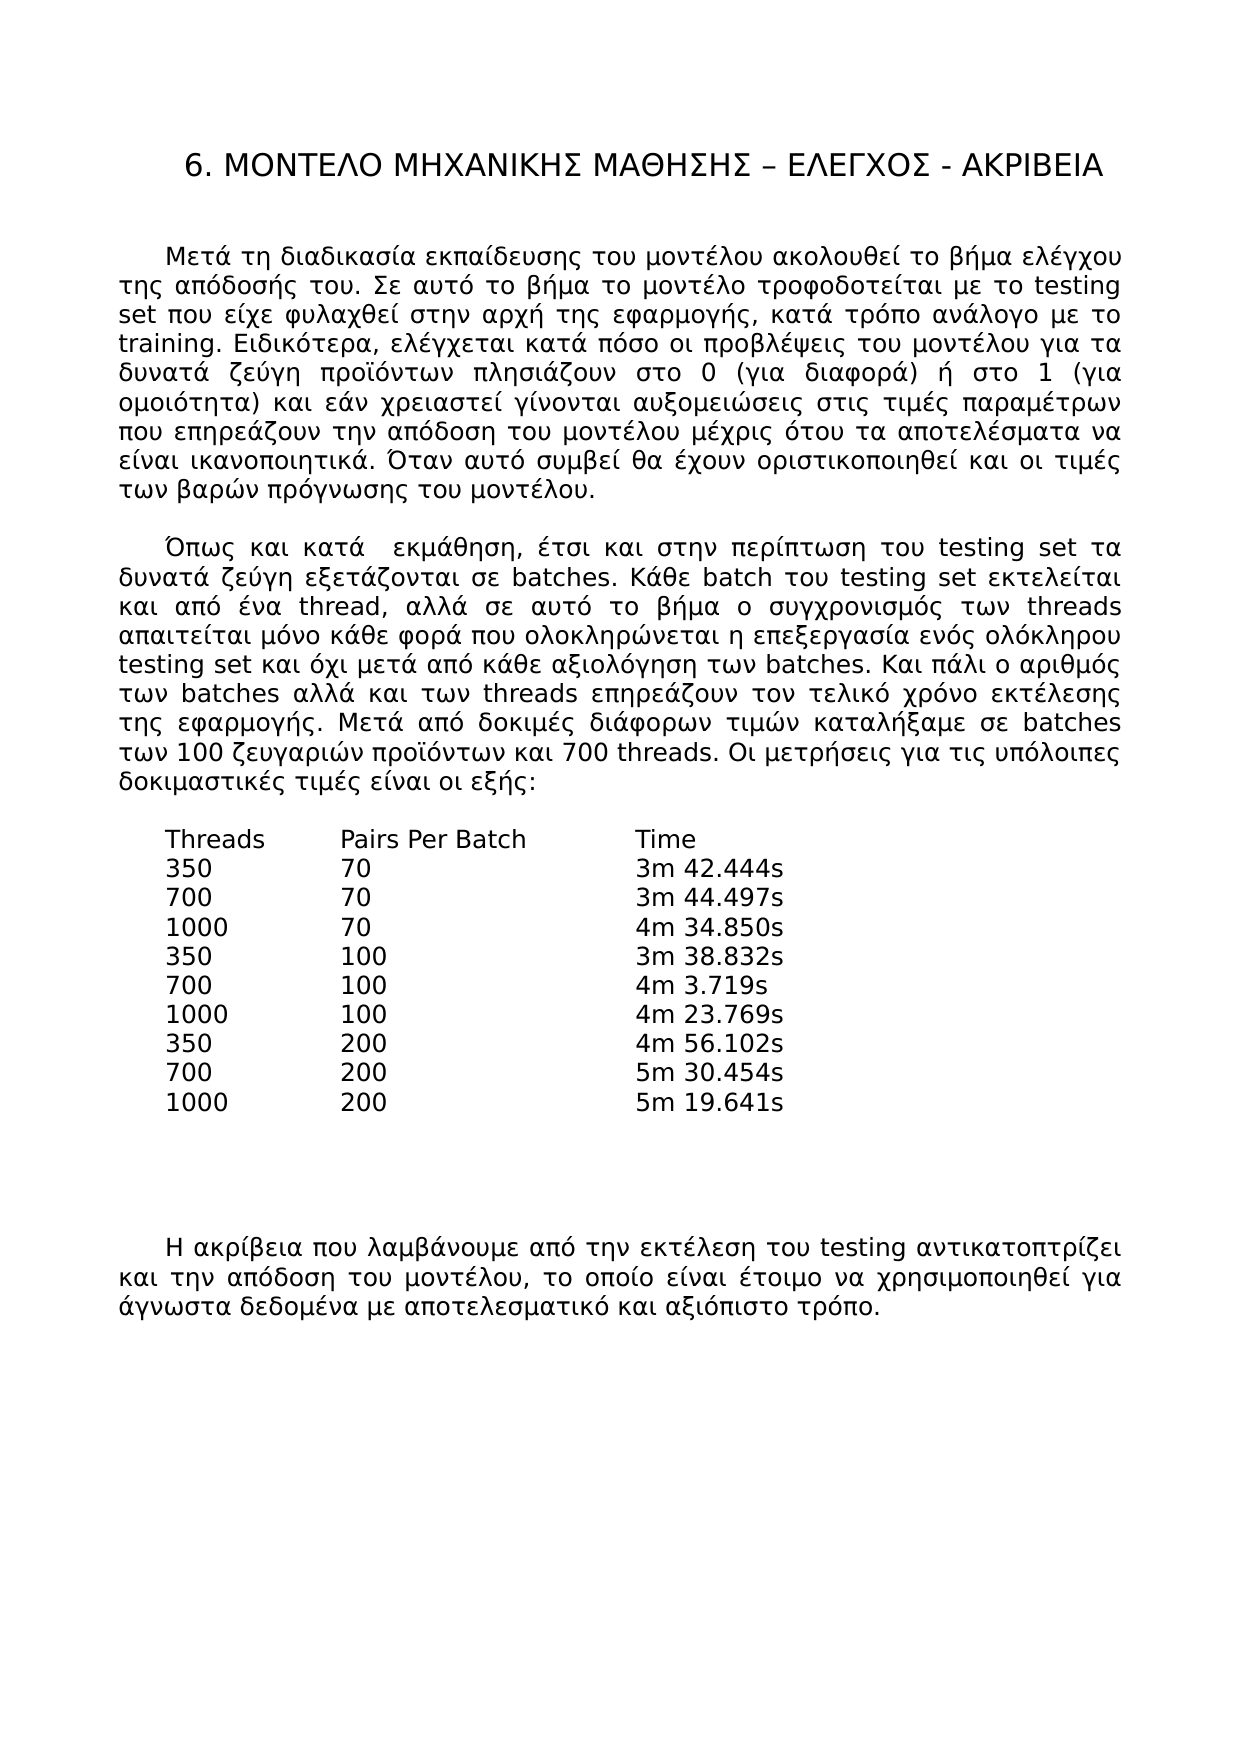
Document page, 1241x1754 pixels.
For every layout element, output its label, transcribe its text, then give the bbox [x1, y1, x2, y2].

text 1000 100 4m 23.769s [118, 1000, 1123, 1029]
text 6. ΜΟΝΤΕΛΟ ΜΗΧΑΝΙΚΗΣ ΜΑΘΗΣΗΣ – ΕΛΕΓΧΟΣ - ΑΚΡΙΒΕΙΑ [118, 147, 1123, 184]
text Threads Pairs Per Batch Time [118, 825, 1123, 854]
text Μετά τη διαδικασία εκπαίδευσης του μοντέλου ακολουθεί το βήμα ελέγχου της απόδοσής του. Σε αυτό το βήμα το μοντέλο τροφοδοτείται με το testing set που είχε φυλαχθεί στην αρχή της εφαρμογής, κατά τρόπο ανάλογο με το training. Ειδικότερα, ελέγχεται κατά πόσο οι προβλέψεις του μοντέλου για τα δυνατά ζεύγη προϊόντων πλησιάζουν στο 0 (για διαφορά) ή στο 1 (για ομοιότητα) και εάν χρειαστεί γίνονται αυξομειώσεις στις τιμές παραμέτρων που επηρεάζουν την απόδοση του μοντέλου μέχρις ότου τα αποτελέσματα να είναι ικανοποιητικά. Όταν αυτό συμβεί θα έχουν οριστικοποιηθεί και οι τιμές των βαρών πρόγνωσης του μοντέλου. [118, 242, 1123, 504]
text 1000 70 4m 34.850s [118, 913, 1123, 942]
text 700 70 3m 44.497s [118, 884, 1123, 913]
text Όπως και κατά εκμάθηση, έτσι και στην περίπτωση του testing set τα δυνατά ζεύγη εξετάζονται σε batches. Κάθε batch του testing set εκτελείται και από ένα thread, αλλά σε αυτό το βήμα ο συγχρονισμός των threads απαιτείται μόνο κάθε φορά που ολοκληρώνεται η επεξεργασία ενός ολόκληρου testing set και όχι μετά από κάθε αξιολόγηση των batches. Και πάλι ο αριθμός των batches αλλά και των threads επηρεάζουν τον τελικό χρόνο εκτέλεσης της εφαρμογής. Μετά από δοκιμές διάφορων τιμών καταλήξαμε σε batches των 100 ζευγαριών προϊόντων και 700 threads. Οι μετρήσεις για τις υπόλοιπες δοκιμαστικές τιμές είναι οι εξής: [118, 534, 1123, 796]
text 1000 200 5m 19.641s [118, 1088, 1123, 1117]
text 700 100 4m 3.719s [118, 971, 1123, 1000]
text 350 70 3m 42.444s [118, 854, 1123, 884]
text 350 200 4m 56.102s [118, 1029, 1123, 1059]
text 700 200 5m 30.454s [118, 1059, 1123, 1088]
text 350 100 3m 38.832s [118, 942, 1123, 971]
text Η ακρίβεια που λαμβάνουμε από την εκτέλεση του testing αντικατοπτρίζει και την απόδοση του μοντέλου, το οποίο είναι έτοιμο να χρησιμοποιηθεί για άγνωστα δεδομένα με αποτελεσματικό και αξιόπιστο τρόπο. [118, 1234, 1123, 1321]
